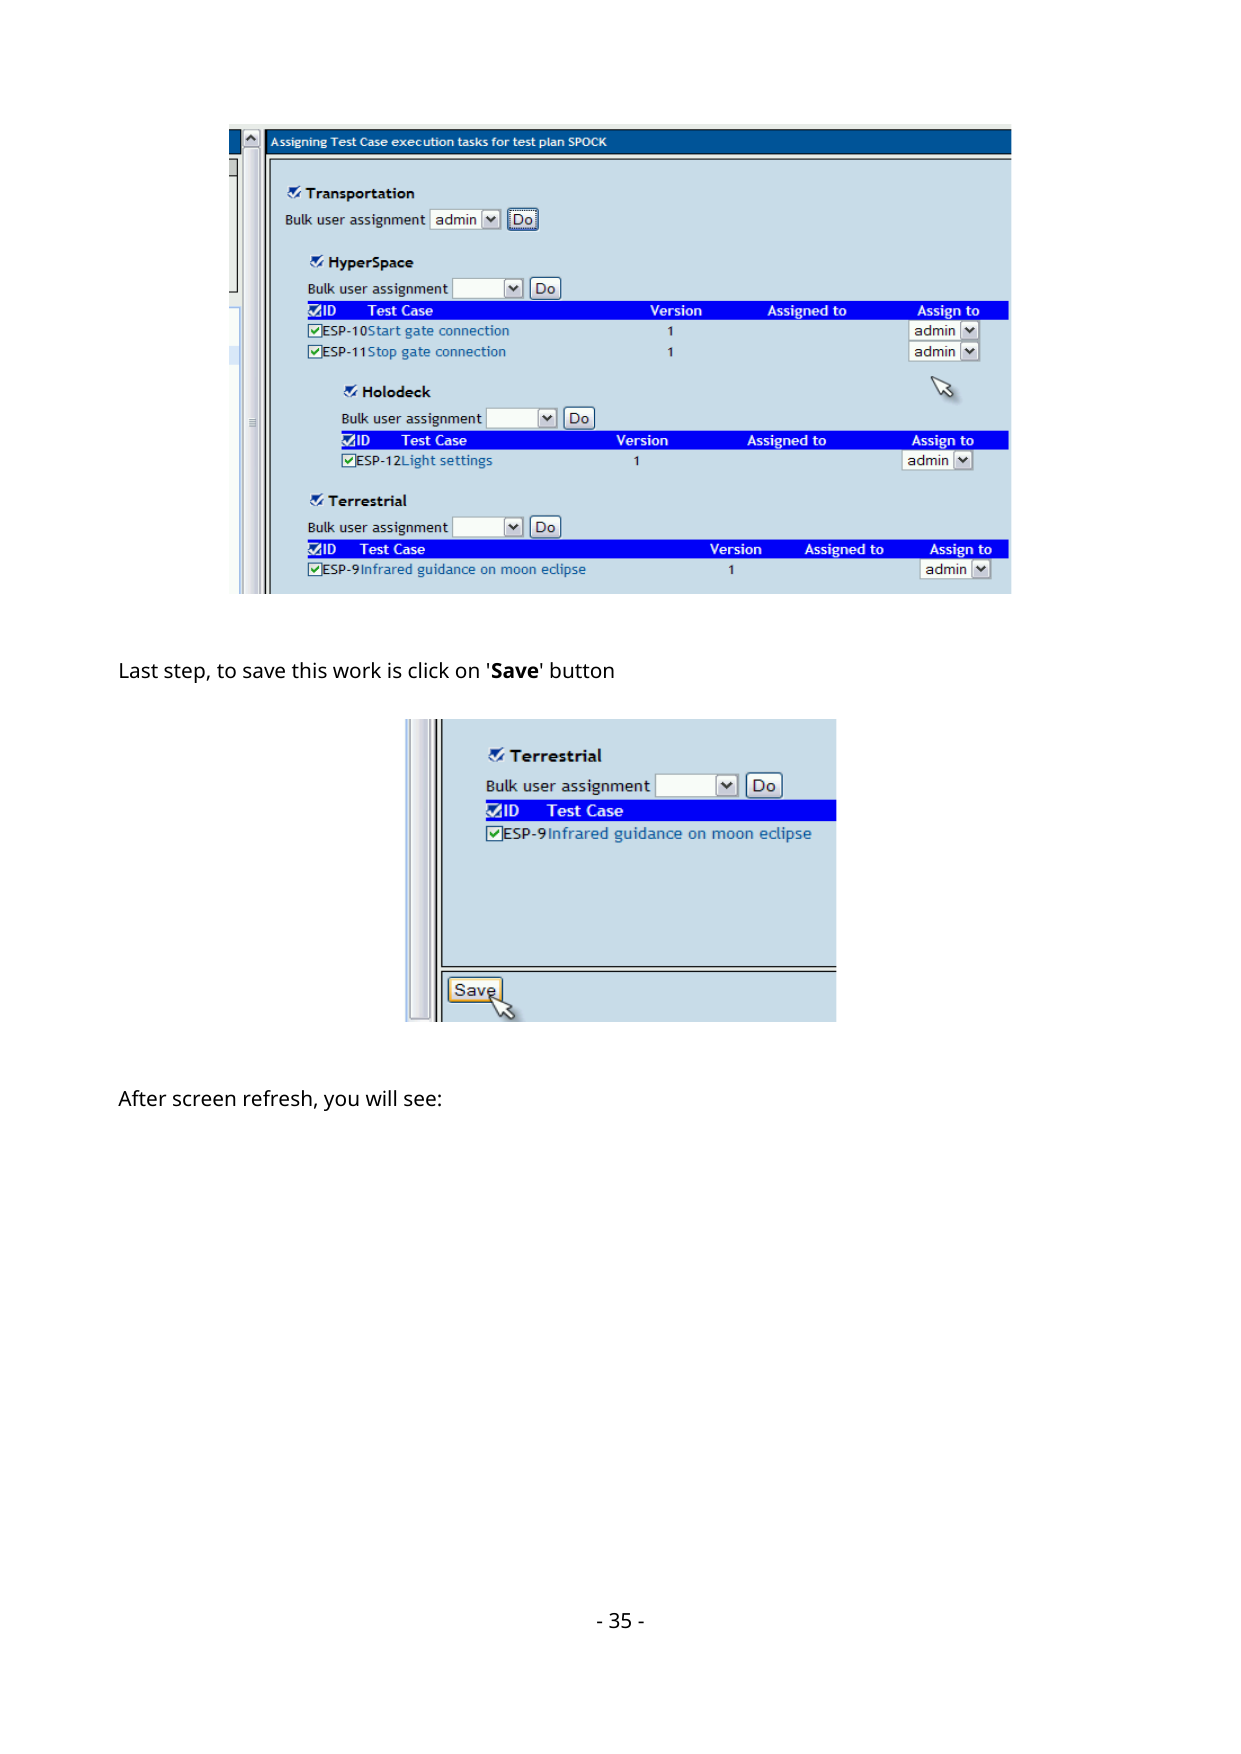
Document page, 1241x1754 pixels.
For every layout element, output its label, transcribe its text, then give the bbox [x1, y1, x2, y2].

picture [229, 124, 1012, 594]
text Last step, to save this work is click on 'Save' button [118, 656, 1122, 685]
text After screen refresh, you will see: [118, 1084, 1122, 1113]
picture [403, 719, 837, 1022]
